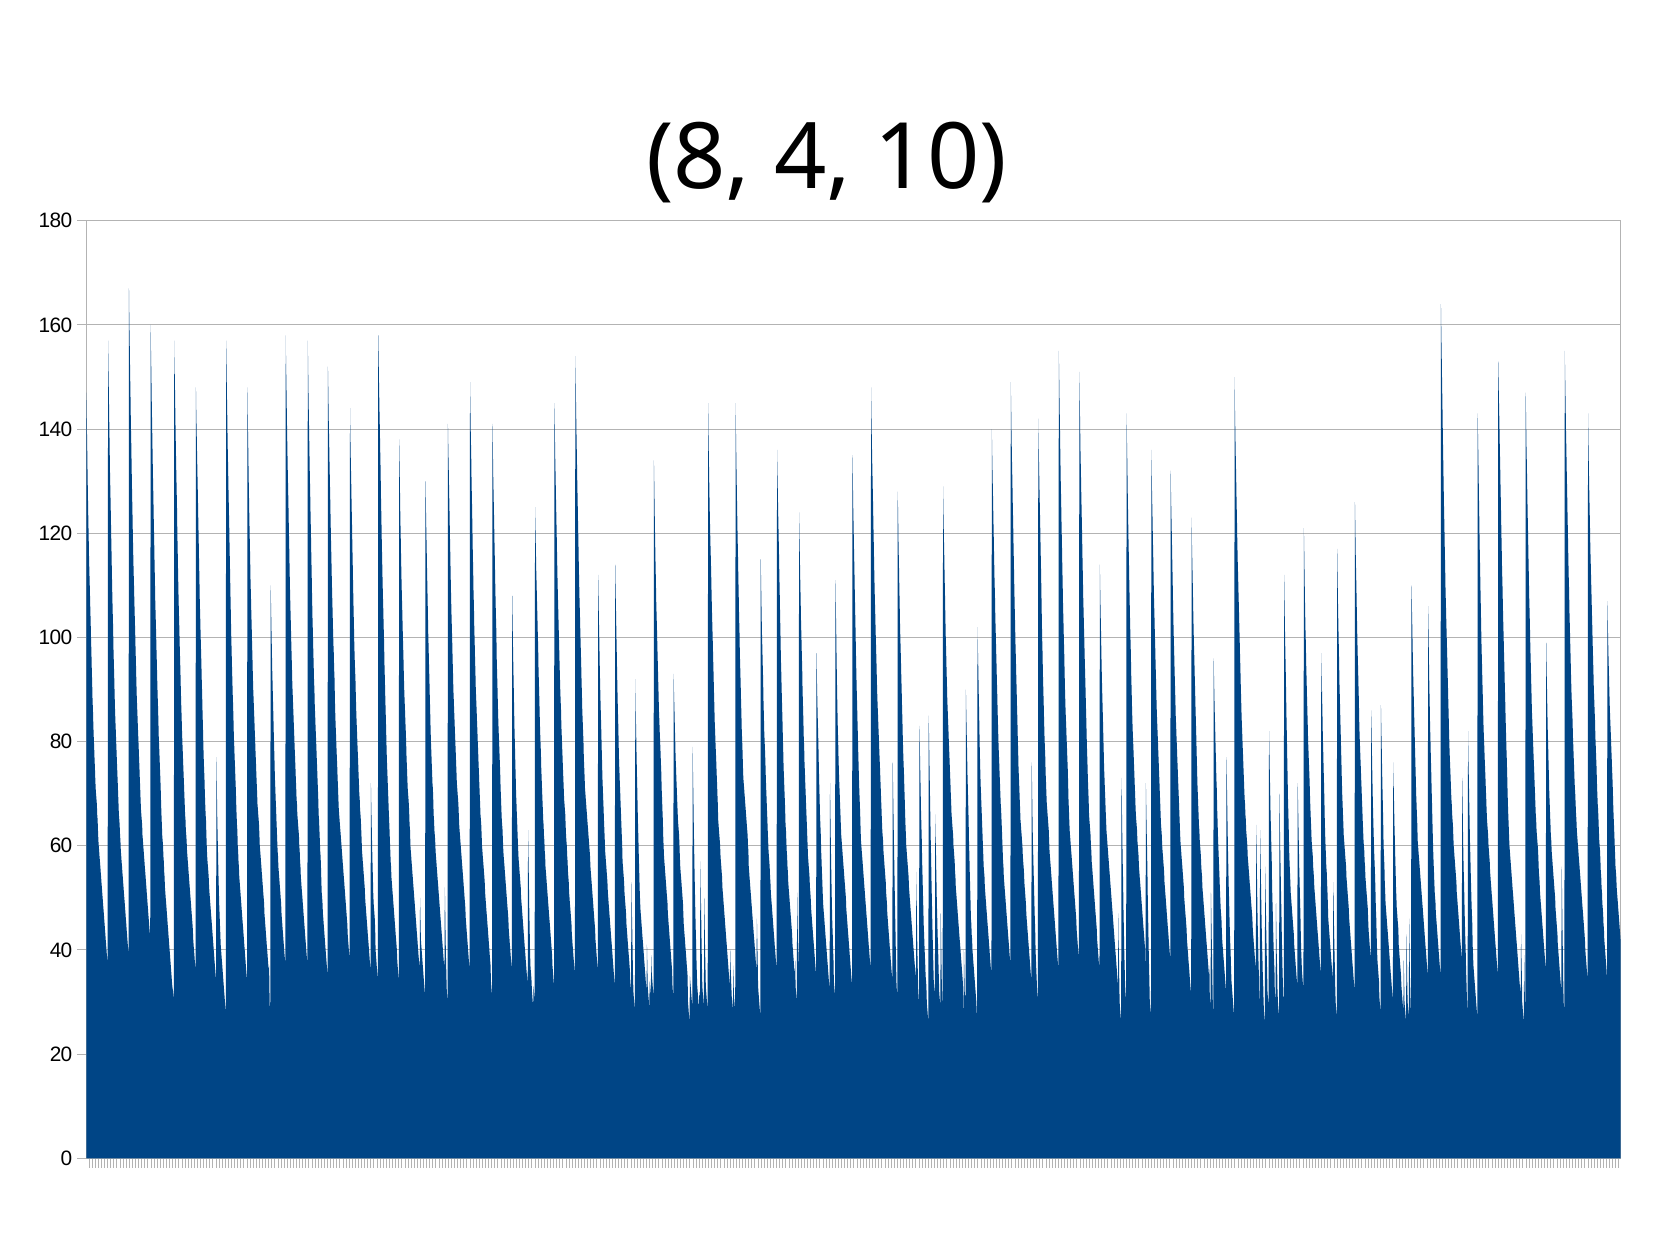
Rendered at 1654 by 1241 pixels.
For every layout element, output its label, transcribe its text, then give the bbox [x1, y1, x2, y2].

chart [5, 188, 1654, 1191]
title (8, 4, 10) [82, 49, 1571, 257]
